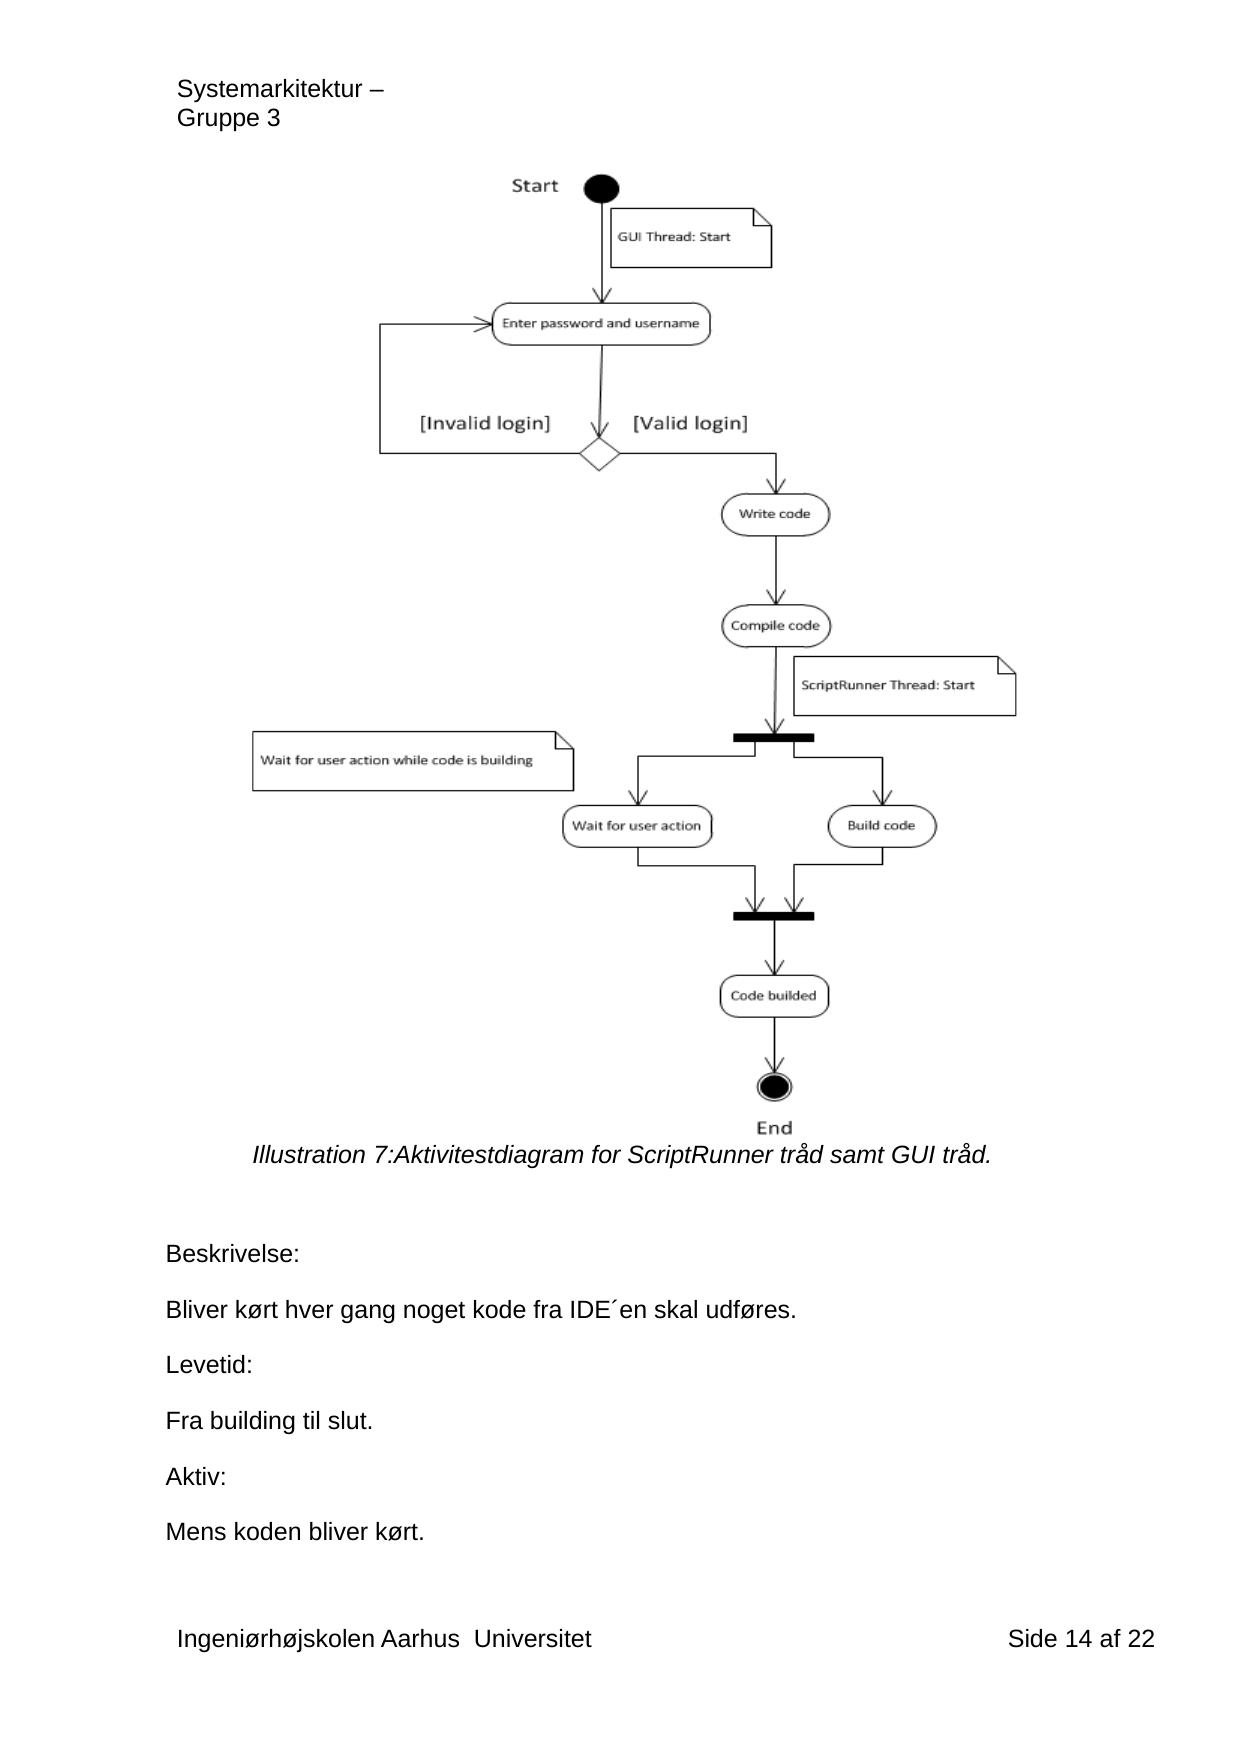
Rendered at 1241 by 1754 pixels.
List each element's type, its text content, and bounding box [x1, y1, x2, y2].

text Levetid: [165, 1350, 1152, 1379]
text Beskrivelse: [165, 1239, 1152, 1268]
text Aktiv: [165, 1461, 1152, 1490]
text Bliver kørt hver gang noget kode fra IDE´en skal udføres. [165, 1294, 1152, 1323]
text Illustration 7:Aktivitestdiagram for ScriptRunner tråd samt GUI tråd. [252, 1141, 1016, 1169]
picture [252, 171, 1017, 1141]
text Mens koden bliver kørt. [165, 1517, 1152, 1546]
text Fra building til slut. [165, 1406, 1152, 1434]
